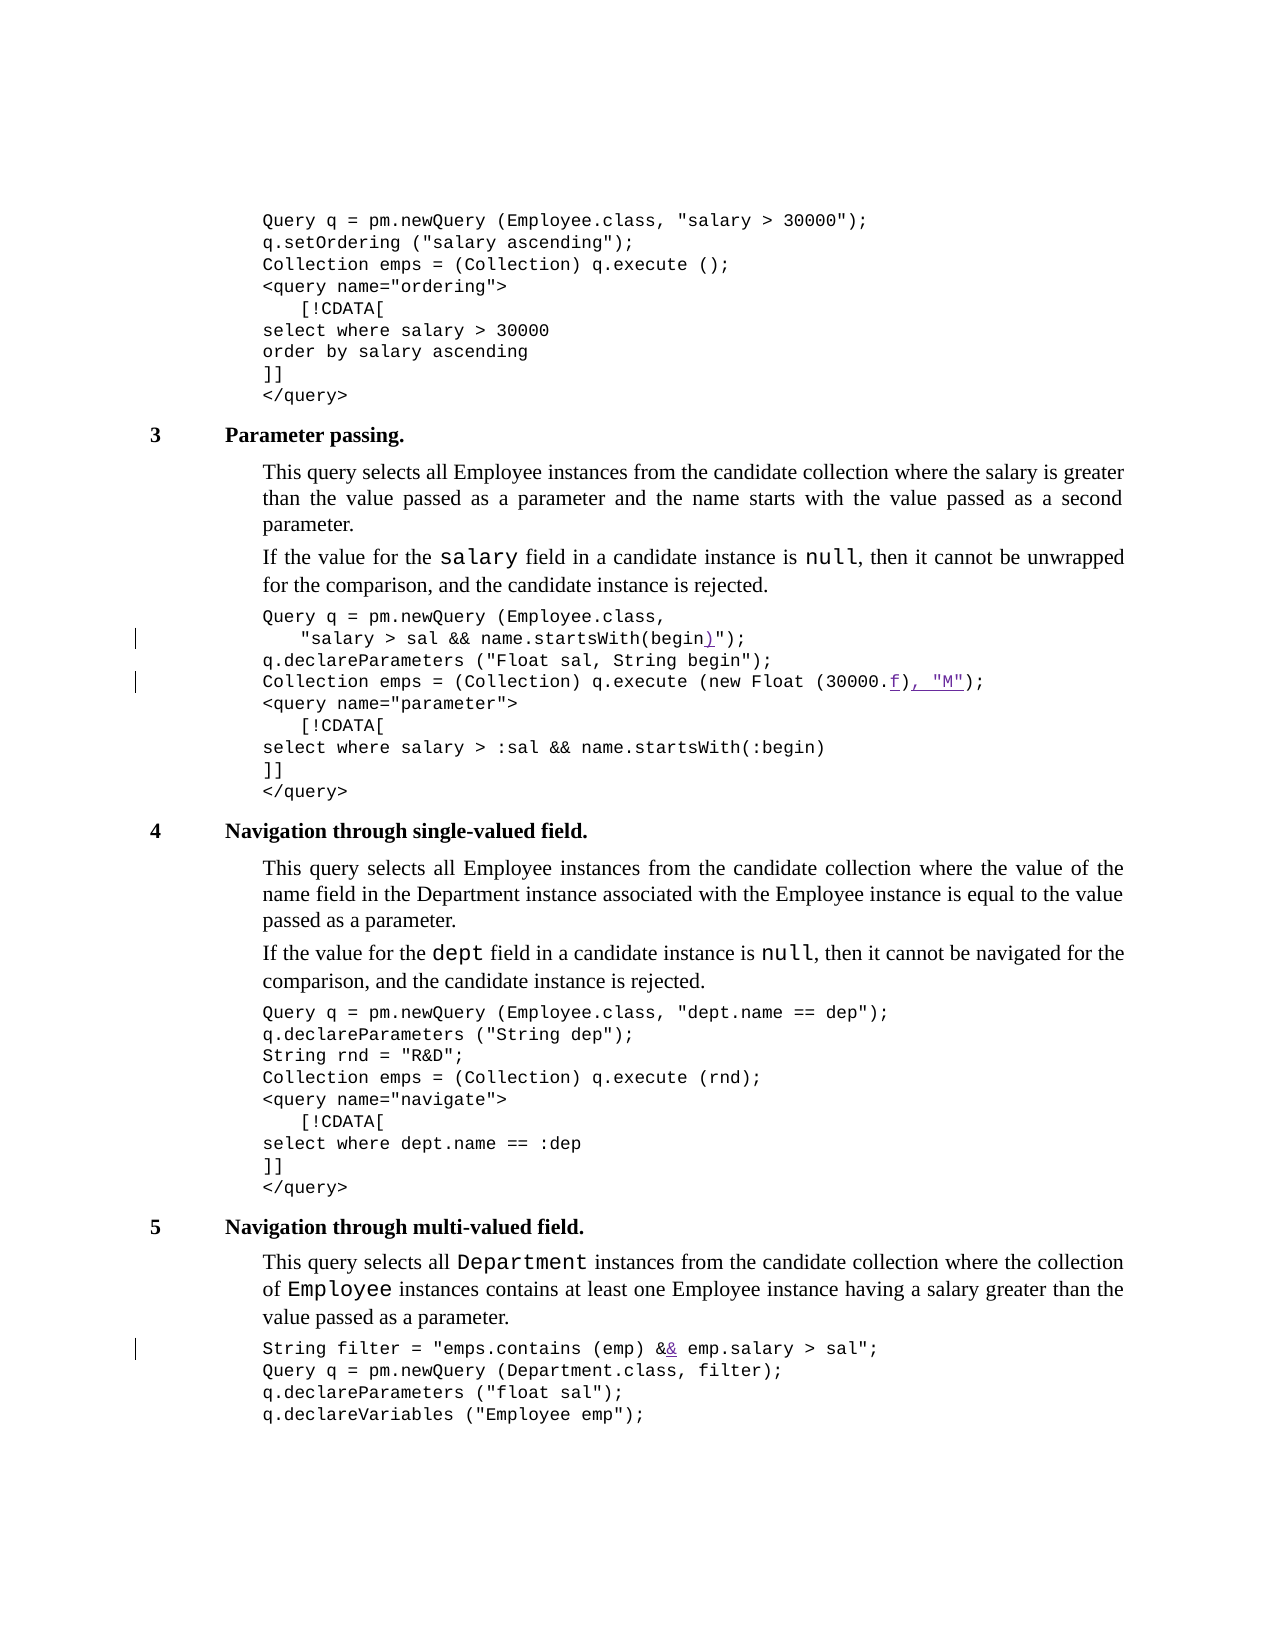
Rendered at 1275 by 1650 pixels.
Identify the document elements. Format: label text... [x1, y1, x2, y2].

text This query selects all Department instances from the candidate collection where the collection of Employee instances contains at least one Employee instance having a salary greater than the value passed as a parameter. [262, 1249, 1125, 1329]
text q.declareParameters ("float sal"); [262, 1381, 1125, 1403]
text If the value for the dept field in a candidate instance is null, then it cannot be navigated for the comparison, and the candidate instance is rejected. [262, 940, 1125, 993]
text q.setOrdering ("salary ascending"); [262, 232, 1125, 254]
text order by salary ascending [262, 341, 1125, 363]
text Query q = pm.newQuery (Employee.class, [262, 606, 1125, 628]
subtitle Navigation through single-valued field. [150, 817, 1125, 843]
text [!CDATA[ [262, 1111, 1125, 1133]
text select where dept.name == :dep [262, 1133, 1125, 1154]
text q.declareVariables ("Employee emp"); [262, 1403, 1125, 1425]
subtitle Parameter passing. [150, 421, 1125, 447]
text <query name="parameter"> [262, 693, 1125, 715]
text Query q = pm.newQuery (Employee.class, "salary > 30000"); [262, 210, 1125, 232]
text q.declareParameters ("Float sal, String begin"); [262, 649, 1125, 671]
text ]] [262, 1154, 1125, 1176]
text ]] [262, 363, 1125, 385]
text String filter = "emps.contains (emp) && emp.salary > sal"; [262, 1338, 1125, 1359]
text </query> [262, 1176, 1125, 1198]
text Collection emps = (Collection) q.execute (); [262, 254, 1125, 276]
text "salary > sal && name.startsWith(begin)"); [262, 628, 1125, 649]
text If the value for the salary field in a candidate instance is null, then it cannot be unwrapped for the comparison, and the candidate instance is rejected. [262, 544, 1125, 597]
text Query q = pm.newQuery (Department.class, filter); [262, 1359, 1125, 1381]
text Collection emps = (Collection) q.execute (new Float (30000.f), "M"); [262, 671, 1125, 693]
text String rnd = "R&D"; [262, 1045, 1125, 1067]
text <query name="navigate"> [262, 1089, 1125, 1111]
text ]] [262, 759, 1125, 781]
text [!CDATA[ [262, 715, 1125, 737]
subtitle Navigation through multi-valued field. [150, 1213, 1125, 1239]
text select where salary > 30000 [262, 319, 1125, 341]
text q.declareParameters ("String dep"); [262, 1023, 1125, 1045]
text This query selects all Employee instances from the candidate collection where the salary is greater than the value passed as a parameter and the name starts with the value passed as a second parameter. [262, 458, 1125, 536]
text This query selects all Employee instances from the candidate collection where the value of the name field in the Department instance associated with the Employee instance is equal to the value passed as a parameter. [262, 854, 1125, 932]
text select where salary > :sal && name.startsWith(:begin) [262, 737, 1125, 759]
text </query> [262, 781, 1125, 803]
text [!CDATA[ [262, 297, 1125, 319]
text </query> [262, 385, 1125, 407]
text <query name="ordering"> [262, 276, 1125, 297]
text Collection emps = (Collection) q.execute (rnd); [262, 1067, 1125, 1089]
text Query q = pm.newQuery (Employee.class, "dept.name == dep"); [262, 1001, 1125, 1023]
